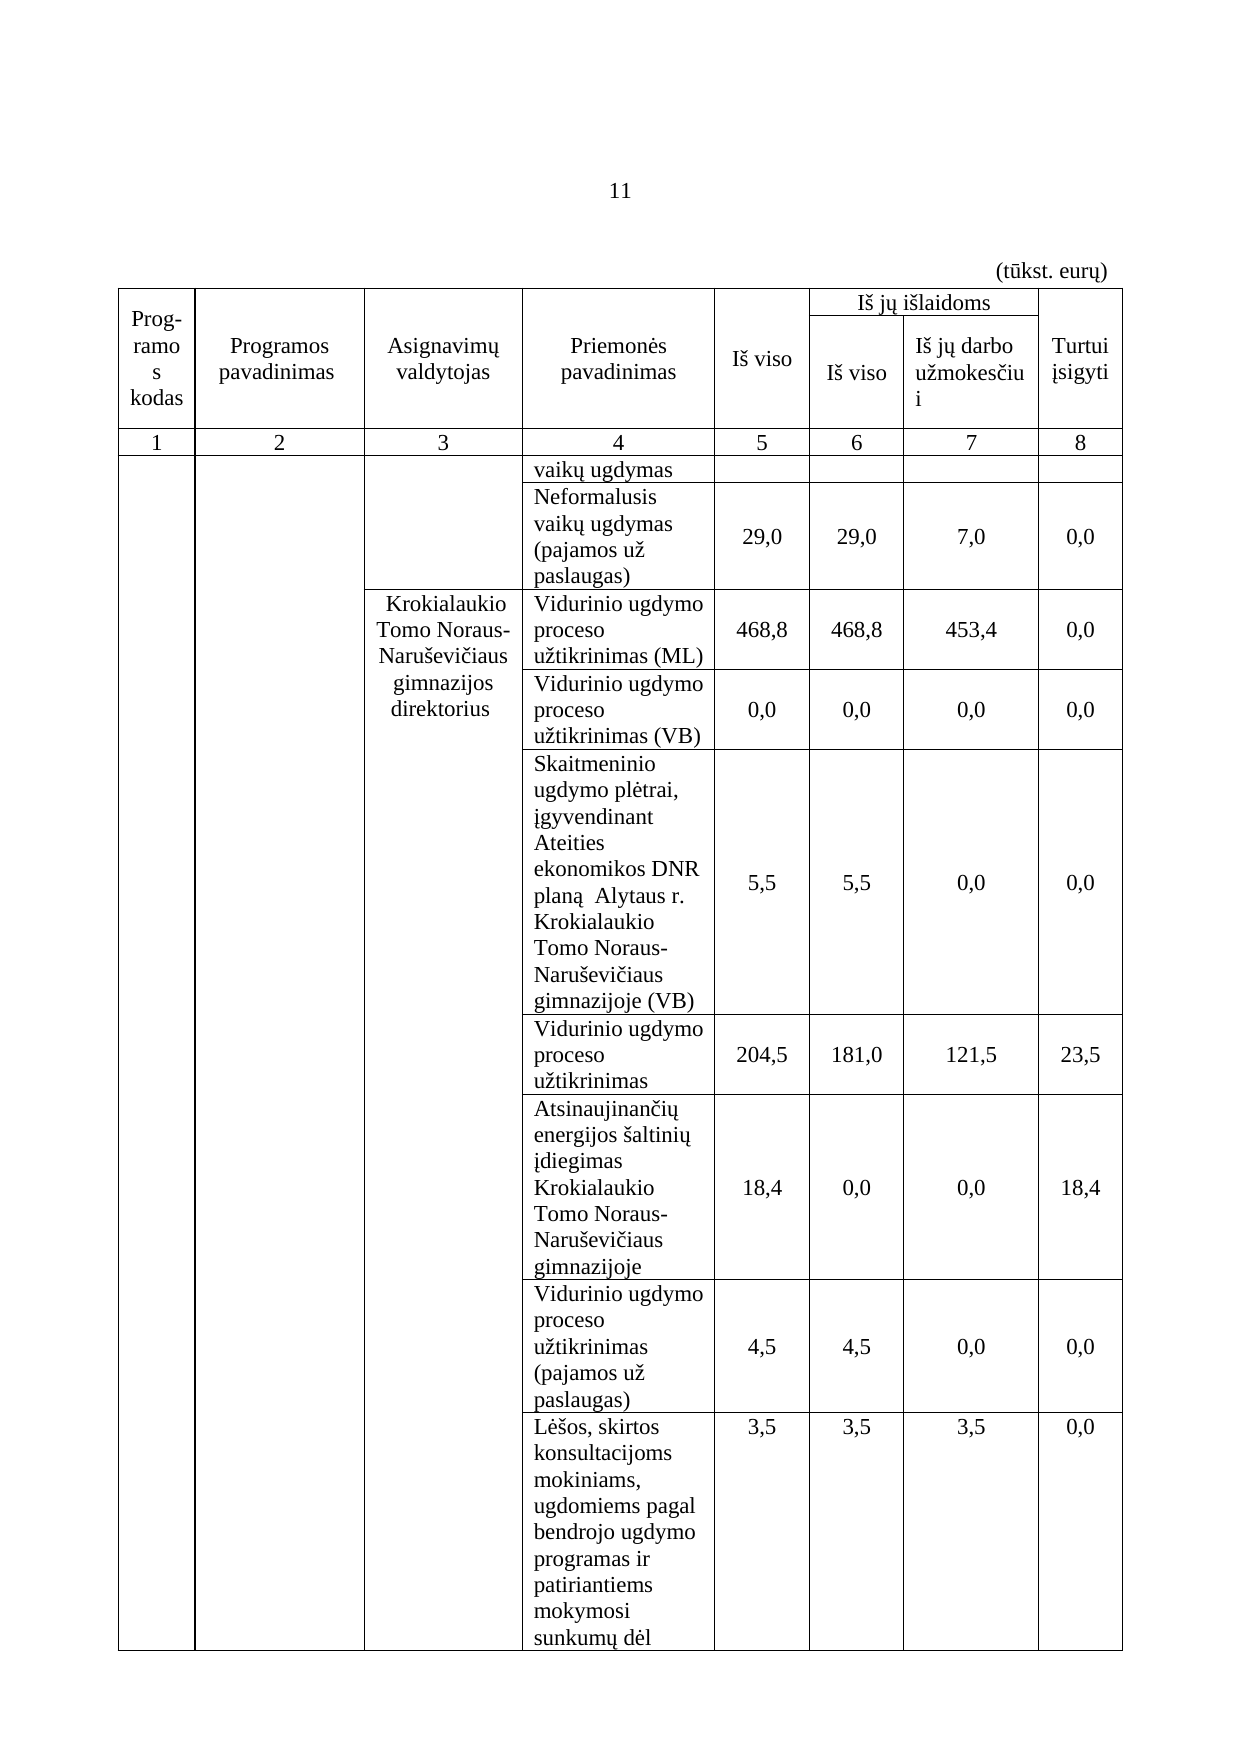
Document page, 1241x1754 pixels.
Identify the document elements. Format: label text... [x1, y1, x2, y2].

table_cell 0,0 [715, 670, 809, 749]
table_cell Iš jų darbo užmokesčiui [904, 316, 1038, 427]
table_cell Neformalusis vaikų ugdymas (pajamos už paslaugas) [523, 483, 714, 589]
table_header [364, 253, 522, 288]
table_cell 4,5 [810, 1280, 903, 1412]
table_cell Iš jų išlaidoms [810, 289, 1038, 315]
table_cell 0,0 [1039, 750, 1122, 1013]
table_cell Iš viso [810, 316, 903, 427]
table_cell 5,5 [715, 750, 809, 1013]
table_cell 18,4 [1039, 1095, 1122, 1279]
table_cell Krokialaukio Tomo Noraus-Naruševičiaus gimnazijos direktorius [365, 590, 522, 1650]
table_cell Vidurinio ugdymo proceso užtikrinimas (VB) [523, 670, 714, 749]
table_cell Asignavimų valdytojas [365, 289, 522, 427]
table_cell Vidurinio ugdymo proceso užtikrinimas (pajamos už paslaugas) [523, 1280, 714, 1412]
table_cell 7 [904, 429, 1038, 455]
table_cell Skaitmeninio ugdymo plėtrai, įgyvendinant Ateities ekonomikos DNR planą Alytaus r. Krokialaukio Tomo Noraus-Naruševičiaus gimnazijoje (VB) [523, 750, 714, 1013]
table_cell 2 [196, 429, 364, 455]
table_cell 1 [119, 429, 194, 455]
table_cell vaikų ugdymas [523, 456, 714, 482]
table_cell 0,0 [810, 670, 903, 749]
table_cell [365, 456, 522, 589]
table_cell 8 [1039, 429, 1122, 455]
table_cell 4 [523, 429, 714, 455]
table_cell 121,5 [904, 1015, 1038, 1094]
table_cell [119, 456, 194, 1650]
table_cell [715, 456, 809, 482]
table_cell [810, 456, 903, 482]
table_header [522, 253, 715, 288]
table_cell 0,0 [1039, 590, 1122, 669]
table_cell Priemonės pavadinimas [523, 289, 714, 427]
table_cell 7,0 [904, 483, 1038, 589]
table_cell 29,0 [810, 483, 903, 589]
table_header [195, 253, 364, 288]
table_cell 5,5 [810, 750, 903, 1013]
table_cell Atsinaujinančių energijos šaltinių įdiegimas Krokialaukio Tomo Noraus-Naruševičiaus gimnazijoje [523, 1095, 714, 1279]
table_cell [904, 456, 1038, 482]
table_cell 0,0 [904, 1280, 1038, 1412]
table_cell 3 [365, 429, 522, 455]
table_cell [1039, 456, 1122, 482]
table_cell 6 [810, 429, 903, 455]
table_cell 4,5 [715, 1280, 809, 1412]
table_cell 23,5 [1039, 1015, 1122, 1094]
table_cell [196, 456, 364, 1650]
table_cell 0,0 [810, 1095, 903, 1279]
table_cell 181,0 [810, 1015, 903, 1094]
table_cell 0,0 [1039, 1413, 1122, 1650]
table_cell Iš viso [715, 289, 809, 427]
table_cell Programos pavadinimas [196, 289, 364, 427]
table_cell 453,4 [904, 590, 1038, 669]
table_cell 0,0 [1039, 1280, 1122, 1412]
table_cell Vidurinio ugdymo proceso užtikrinimas (ML) [523, 590, 714, 669]
table_cell 3,5 [810, 1413, 903, 1650]
table_cell 0,0 [904, 1095, 1038, 1279]
table_cell 18,4 [715, 1095, 809, 1279]
table_cell 3,5 [715, 1413, 809, 1650]
table_cell Lėšos, skirtos konsultacijoms mokiniams, ugdomiems pagal bendrojo ugdymo programas ir patiriantiems mokymosi sunkumų dėl [523, 1413, 714, 1650]
table_header [118, 253, 195, 288]
table_header [715, 253, 809, 288]
table_cell 0,0 [1039, 670, 1122, 749]
table_cell 0,0 [1039, 483, 1122, 589]
table_cell 29,0 [715, 483, 809, 589]
table_cell 3,5 [904, 1413, 1038, 1650]
table_cell 0,0 [904, 670, 1038, 749]
table_cell Turtui įsigyti [1039, 289, 1122, 427]
table_cell 468,8 [810, 590, 903, 669]
table_cell 5 [715, 429, 809, 455]
table_cell Prog-ramos kodas [119, 289, 194, 427]
table_header (tūkst. eurų) [904, 253, 1122, 288]
table_header [809, 253, 904, 288]
table_cell 468,8 [715, 590, 809, 669]
table_cell 204,5 [715, 1015, 809, 1094]
table_cell 0,0 [904, 750, 1038, 1013]
table_cell Vidurinio ugdymo proceso užtikrinimas [523, 1015, 714, 1094]
